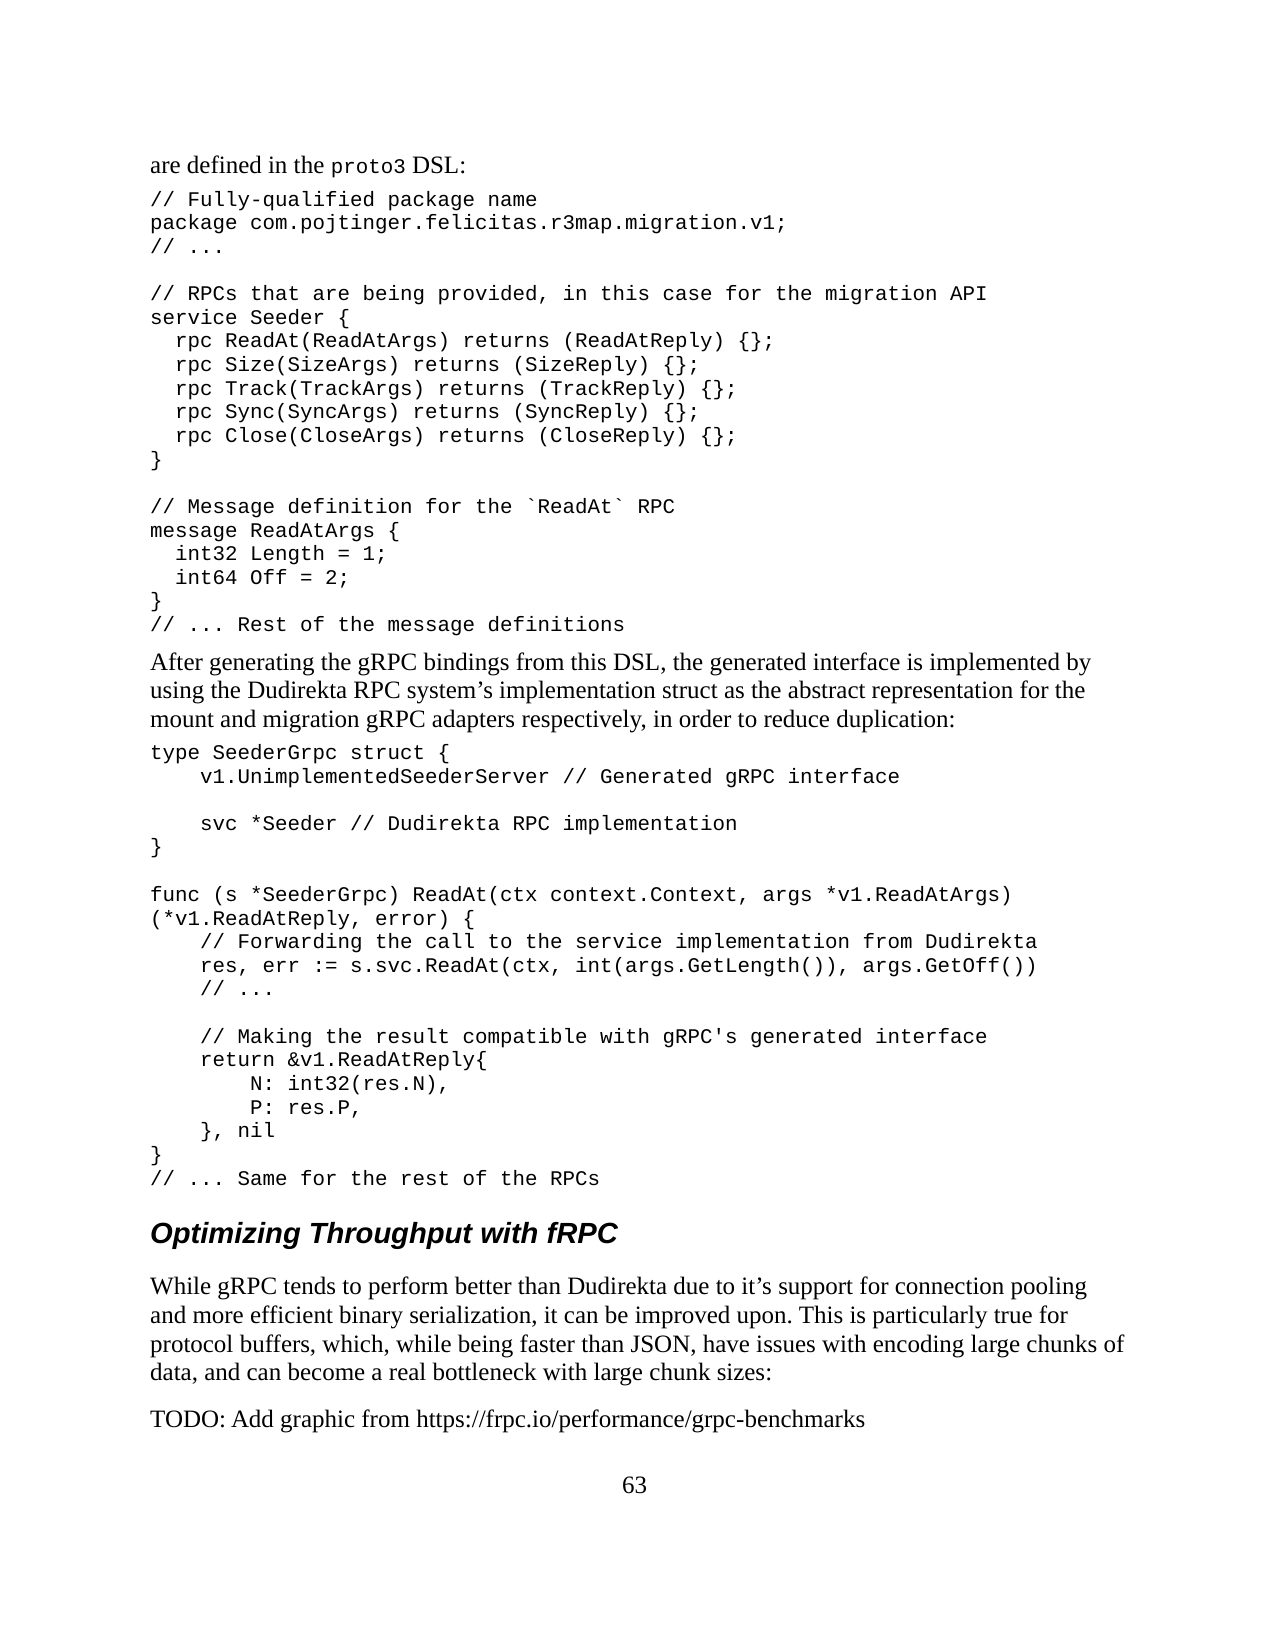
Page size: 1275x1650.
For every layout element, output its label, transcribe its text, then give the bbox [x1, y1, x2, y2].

text rpc Close(CloseArgs) returns (CloseReply) {}; [150, 425, 1125, 449]
text // ... [150, 978, 1125, 1002]
text are defined in the proto3 DSL: [150, 150, 1125, 179]
text } [150, 591, 1125, 614]
text // Making the result compatible with gRPC's generated interface [150, 1026, 1125, 1049]
text rpc Sync(SyncArgs) returns (SyncReply) {}; [150, 401, 1125, 425]
text type SeederGrpc struct { [150, 742, 1125, 766]
text // ... Rest of the message definitions [150, 614, 1125, 638]
text P: res.P, [150, 1097, 1125, 1120]
text service Seeder { [150, 307, 1125, 330]
subtitle Optimizing Throughput with fRPC [150, 1216, 1125, 1250]
text return &v1.ReadAtReply{ [150, 1049, 1125, 1073]
text rpc ReadAt(ReadAtArgs) returns (ReadAtReply) {}; [150, 330, 1125, 354]
text // Message definition for the `ReadAt` RPC [150, 496, 1125, 519]
text res, err := s.svc.ReadAt(ctx, int(args.GetLength()), args.GetOff()) [150, 955, 1125, 978]
text // Fully-qualified package name [150, 188, 1125, 212]
text N: int32(res.N), [150, 1073, 1125, 1097]
text // ... Same for the rest of the RPCs [150, 1168, 1125, 1191]
text } [150, 449, 1125, 472]
text message ReadAtArgs { [150, 519, 1125, 543]
text }, nil [150, 1120, 1125, 1144]
text While gRPC tends to perform better than Dudirekta due to it’s support for connection pooling and more efficient binary serialization, it can be improved upon. This is particularly true for protocol buffers, which, while being faster than JSON, have issues with encoding large chunks of data, and can become a real bottleneck with large chunk sizes: [150, 1271, 1125, 1386]
text } [150, 1144, 1125, 1168]
text // RPCs that are being provided, in this case for the migration API [150, 283, 1125, 307]
text int32 Length = 1; [150, 543, 1125, 567]
text // Forwarding the call to the service implementation from Dudirekta [150, 931, 1125, 955]
text TODO: Add graphic from https://frpc.io/performance/grpc-benchmarks [150, 1404, 1125, 1433]
text v1.UnimplementedSeederServer // Generated gRPC interface [150, 766, 1125, 789]
text package com.pojtinger.felicitas.r3map.migration.v1; [150, 212, 1125, 236]
text int64 Off = 2; [150, 567, 1125, 591]
text rpc Track(TrackArgs) returns (TrackReply) {}; [150, 378, 1125, 401]
text svc *Seeder // Dudirekta RPC implementation [150, 813, 1125, 837]
text } [150, 837, 1125, 860]
text func (s *SeederGrpc) ReadAt(ctx context.Context, args *v1.ReadAtArgs) (*v1.ReadAtReply, error) { [150, 884, 1125, 931]
text rpc Size(SizeArgs) returns (SizeReply) {}; [150, 354, 1125, 378]
text // ... [150, 236, 1125, 259]
text After generating the gRPC bindings from this DSL, the generated interface is implemented by using the Dudirekta RPC system’s implementation struct as the abstract representation for the mount and migration gRPC adapters respectively, in order to reduce duplication: [150, 647, 1125, 733]
